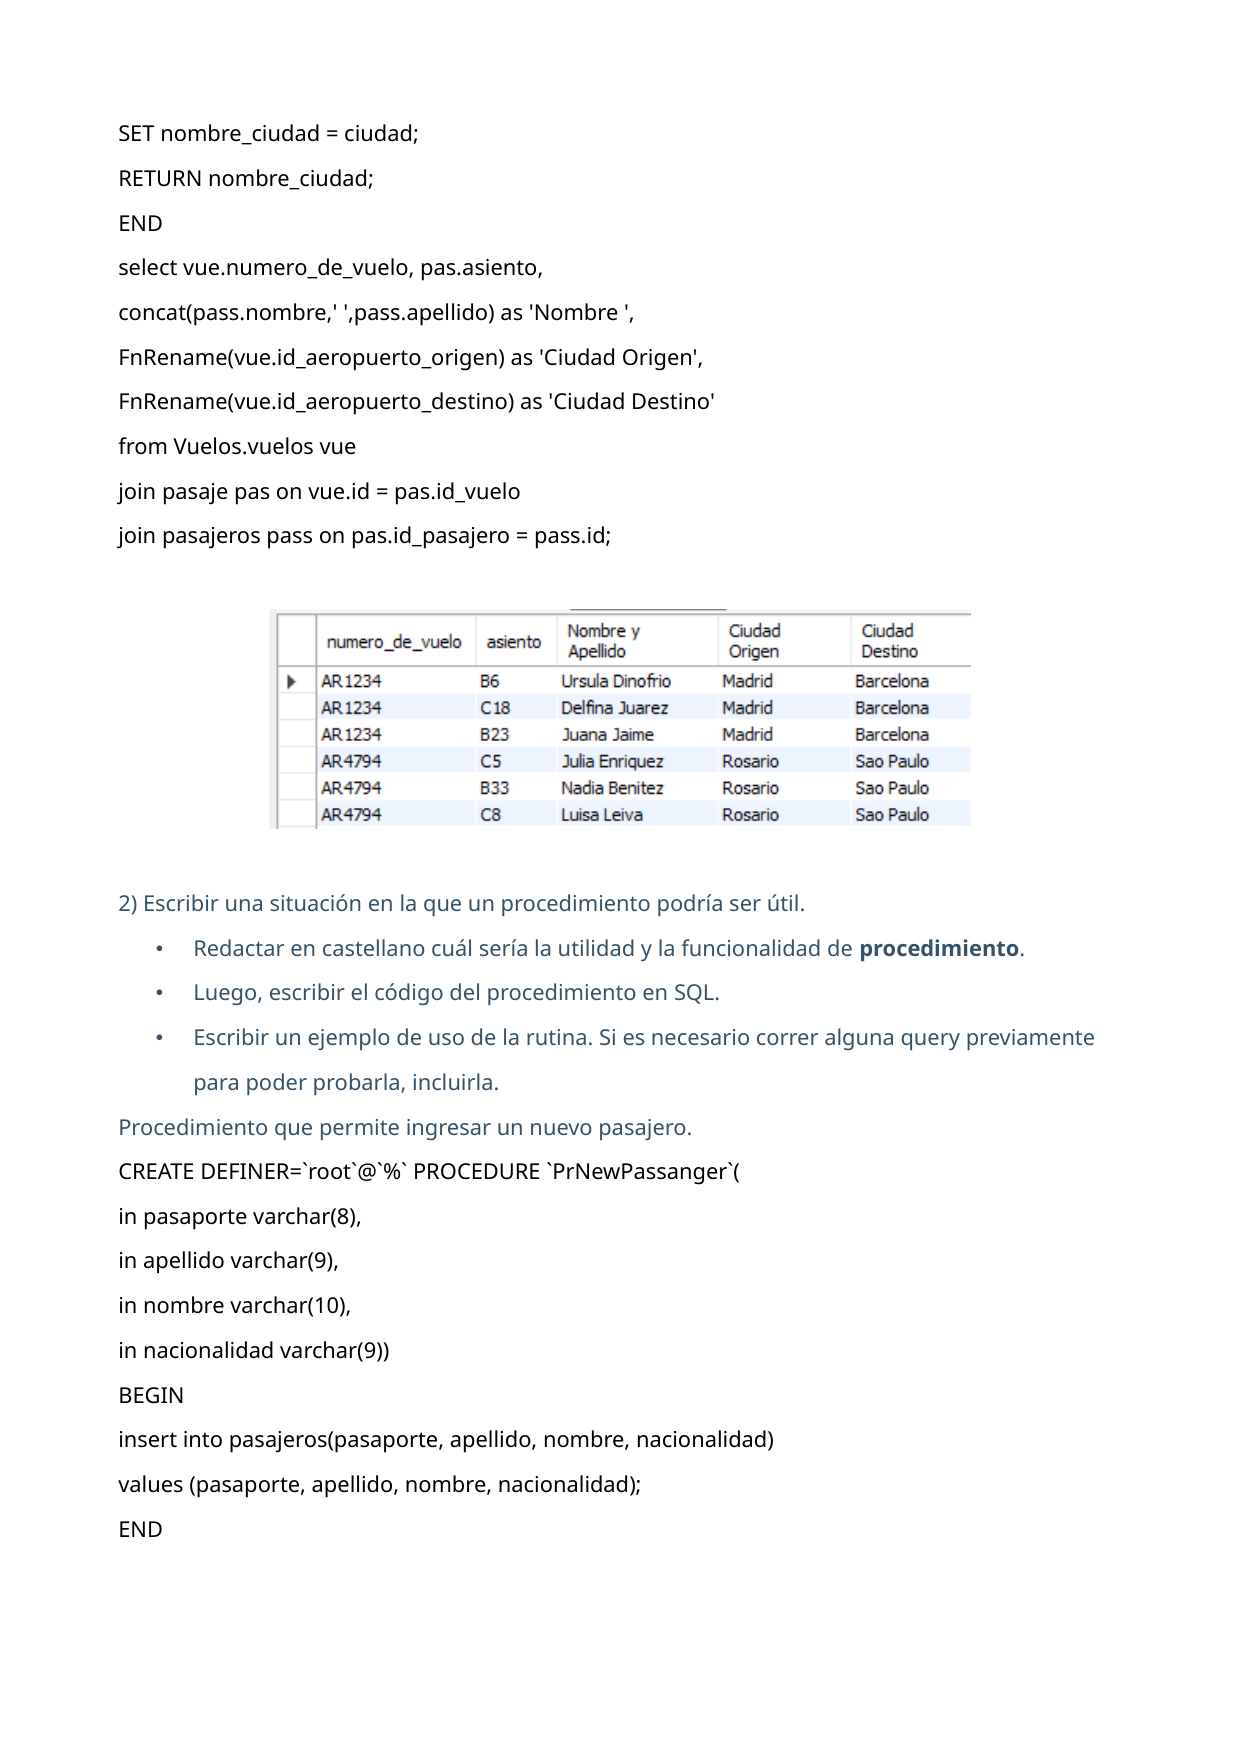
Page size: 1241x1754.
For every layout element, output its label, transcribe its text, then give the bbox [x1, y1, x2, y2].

list Escribir un ejemplo de uso de la rutina. Si es necesario correr alguna query previamente para poder probarla, incluirla. [156, 1022, 1122, 1097]
list Luego, escribir el código del procedimiento en SQL. [156, 977, 1122, 1007]
text CREATE DEFINER=`root`@`%` PROCEDURE `PrNewPassanger`( in pasaporte varchar(8), in apellido varchar(9), in nombre varchar(10), in nacionalidad varchar(9)) BEGIN insert into pasajeros(pasaporte, apellido, nombre, nacionalidad) values (pasaporte, apellido, nombre, nacionalidad); END [118, 1156, 1122, 1543]
text Procedimiento que permite ingresar un nuevo pasajero. [118, 1111, 1122, 1141]
text 2) Escribir una situación en la que un procedimiento podría ser útil. [118, 888, 1122, 918]
text select vue.numero_de_vuelo, pas.asiento, concat(pass.nombre,' ',pass.apellido) as 'Nombre ', FnRename(vue.id_aeropuerto_origen) as 'Ciudad Origen', FnRename(vue.id_aeropuerto_destino) as 'Ciudad Destino' from Vuelos.vuelos vue join pasaje pas on vue.id = pas.id_vuelo join pasajeros pass on pas.id_pasajero = pass.id; [118, 252, 1122, 550]
list Redactar en castellano cuál sería la utilidad y la funcionalidad de procedimiento. [156, 933, 1122, 962]
picture [269, 609, 971, 829]
text SET nombre_ciudad = ciudad; RETURN nombre_ciudad; END [118, 118, 1122, 237]
